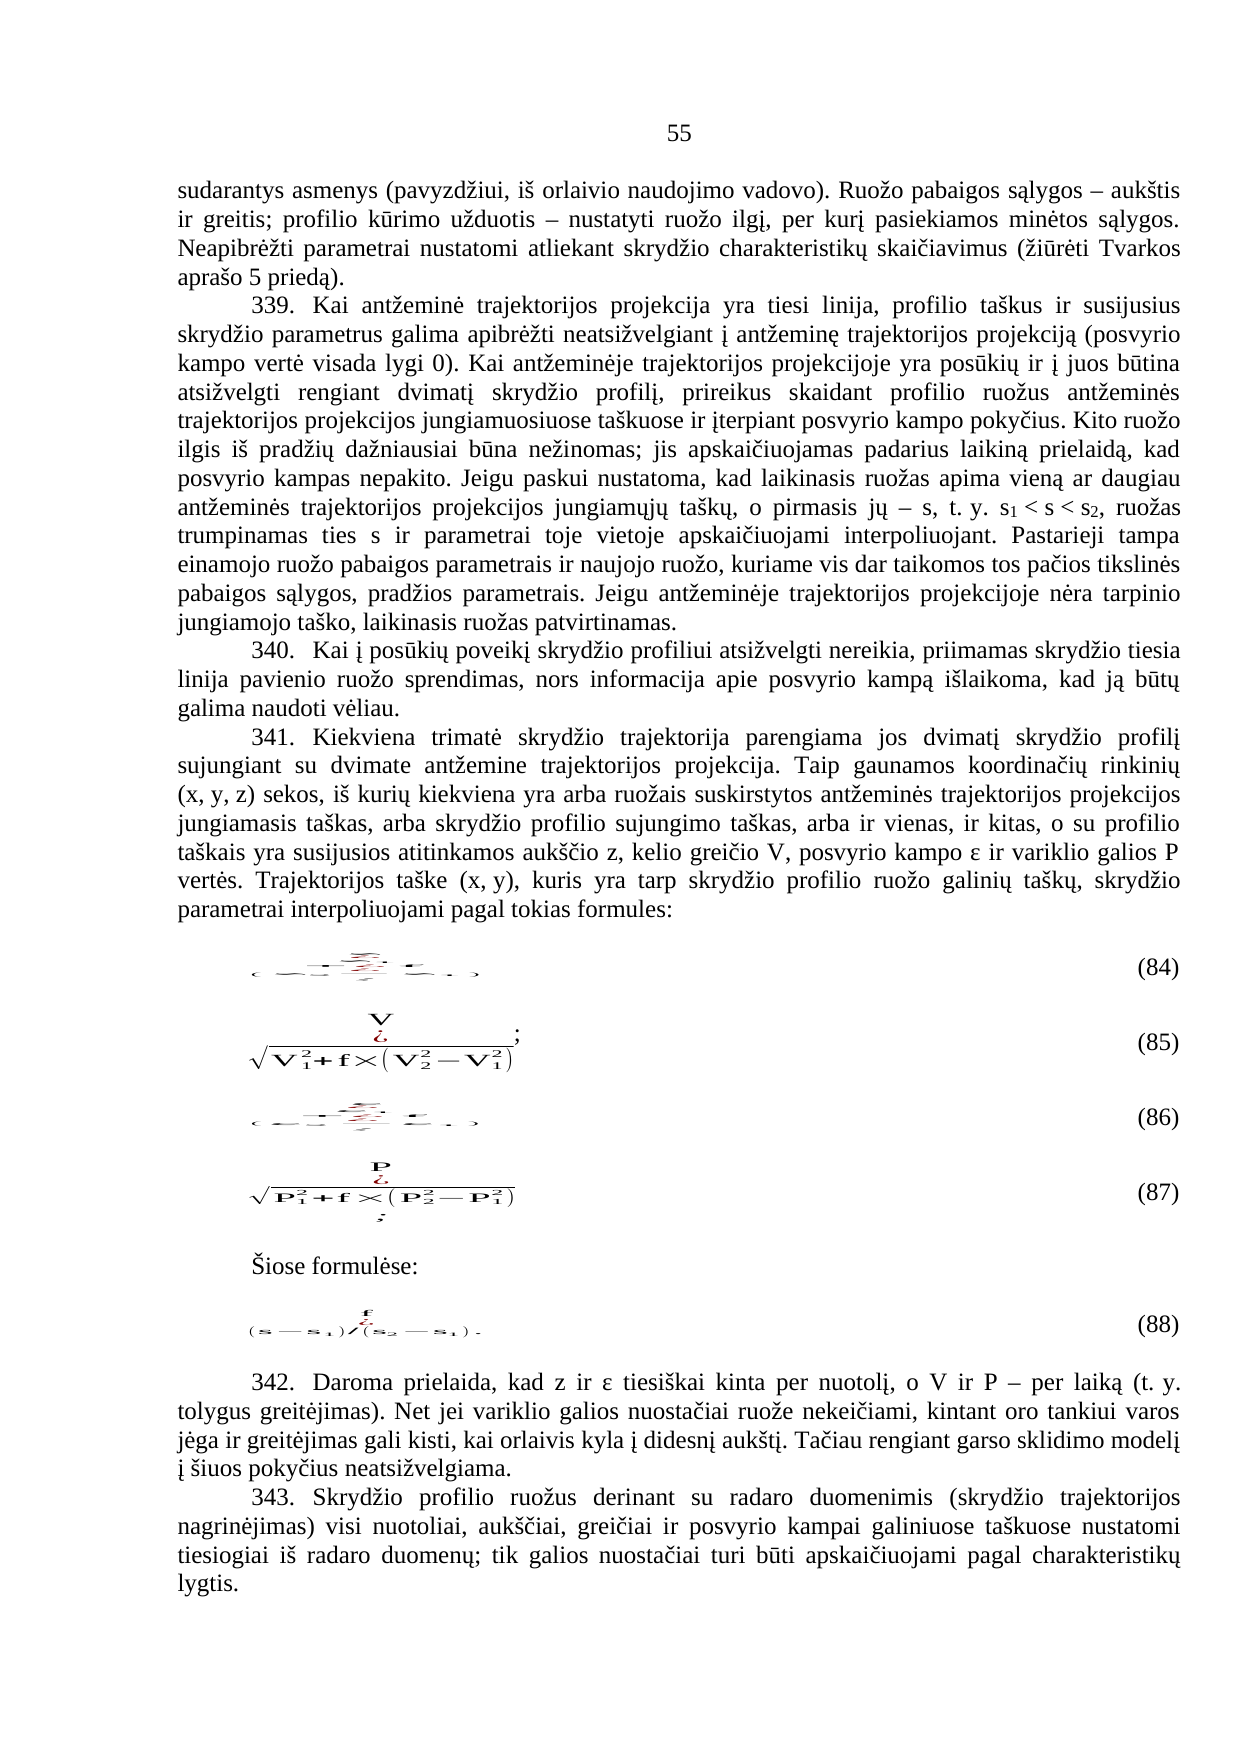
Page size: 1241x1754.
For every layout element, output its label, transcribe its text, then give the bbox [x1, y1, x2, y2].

text Šiose formulėse: [177, 1251, 1181, 1280]
text 342. Daroma prielaida, kad z ir ε tiesiškai kinta per nuotolį, o V ir P – per laiką (t. y. tolygus greitėjimas). Net jei variklio galios nuostačiai ruože nekeičiami, kintant oro tankiui varos jėga ir greitėjimas gali kisti, kai orlaivis kyla į didesnį aukštį. Tačiau rengiant garso sklidimo modelį į šiuos pokyčius neatsižvelgiama. [177, 1367, 1181, 1482]
table_header [177, 1309, 1137, 1338]
table_header [177, 1160, 1137, 1222]
table_header 87 [1146, 1160, 1171, 1222]
table_header ) [1171, 1309, 1184, 1338]
table_header ( [1138, 1010, 1146, 1073]
table_header ) [1171, 1010, 1184, 1073]
table_header ) [1171, 1102, 1184, 1131]
table_header 85 [1146, 1010, 1171, 1073]
table_header 86 [1146, 1102, 1171, 1131]
text 343. Skrydžio profilio ruožus derinant su radaro duomenimis (skrydžio trajektorijos nagrinėjimas) visi nuotoliai, aukščiai, greičiai ir posvyrio kampai galiniuose taškuose nustatomi tiesiogiai iš radaro duomenų; tik galios nuostačiai turi būti apskaičiuojami pagal charakteristikų lygtis. [177, 1482, 1181, 1597]
table_header ( [1138, 1160, 1146, 1222]
table_header ) [1171, 952, 1184, 982]
table_header 84 [1146, 952, 1171, 982]
table_header ( [1138, 952, 1146, 982]
table_header [177, 952, 1137, 982]
table_header [177, 1102, 1137, 1131]
text sudarantys asmenys (pavyzdžiui, iš orlaivio naudojimo vadovo). Ruožo pabaigos sąlygos – aukštis ir greitis; profilio kūrimo užduotis – nustatyti ruožo ilgį, per kurį pasiekiamos minėtos sąlygos. Neapibrėžti parametrai nustatomi atliekant skrydžio charakteristikų skaičiavimus (žiūrėti Tvarkos aprašo 5 priedą). [177, 176, 1181, 291]
table_header ; [177, 1010, 1137, 1073]
table_header ) [1171, 1160, 1184, 1222]
text 341. Kiekviena trimatė skrydžio trajektorija parengiama jos dvimatį skrydžio profilį sujungiant su dvimate antžemine trajektorijos projekcija. Taip gaunamos koordinačių rinkinių (x, y, z) sekos, iš kurių kiekviena yra arba ruožais suskirstytos antžeminės trajektorijos projekcijos jungiamasis taškas, arba skrydžio profilio sujungimo taškas, arba ir vienas, ir kitas, o su profilio taškais yra susijusios atitinkamos aukščio z, kelio greičio V, posvyrio kampo ε ir variklio galios P vertės. Trajektorijos taške (x, y), kuris yra tarp skrydžio profilio ruožo galinių taškų, skrydžio parametrai interpoliuojami pagal tokias formules: [177, 722, 1181, 923]
table_header 88 [1146, 1309, 1171, 1338]
text 339. Kai antžeminė trajektorijos projekcija yra tiesi linija, profilio taškus ir susijusius skrydžio parametrus galima apibrėžti neatsižvelgiant į antžeminę trajektorijos projekciją (posvyrio kampo vertė visada lygi 0). Kai antžeminėje trajektorijos projekcijoje yra posūkių ir į juos būtina atsižvelgti rengiant dvimatį skrydžio profilį, prireikus skaidant profilio ruožus antžeminės trajektorijos projekcijos jungiamuosiuose taškuose ir įterpiant posvyrio kampo pokyčius. Kito ruožo ilgis iš pradžių dažniausiai būna nežinomas; jis apskaičiuojamas padarius laikiną prielaidą, kad posvyrio kampas nepakito. Jeigu paskui nustatoma, kad laikinasis ruožas apima vieną ar daugiau antžeminės trajektorijos projekcijos jungiamųjų taškų, o pirmasis jų – s, t. y. s1 < s < s2, ruožas trumpinamas ties s ir parametrai toje vietoje apskaičiuojami interpoliuojant. Pastarieji tampa einamojo ruožo pabaigos parametrais ir naujojo ruožo, kuriame vis dar taikomos tos pačios tikslinės pabaigos sąlygos, pradžios parametrais. Jeigu antžeminėje trajektorijos projekcijoje nėra tarpinio jungiamojo taško, laikinasis ruožas patvirtinamas. [177, 291, 1181, 636]
table_header ( [1138, 1102, 1146, 1131]
text 340. Kai į posūkių poveikį skrydžio profiliui atsižvelgti nereikia, priimamas skrydžio tiesia linija pavienio ruožo sprendimas, nors informacija apie posvyrio kampą išlaikoma, kad ją būtų galima naudoti vėliau. [177, 636, 1181, 722]
table_header ( [1138, 1309, 1146, 1338]
